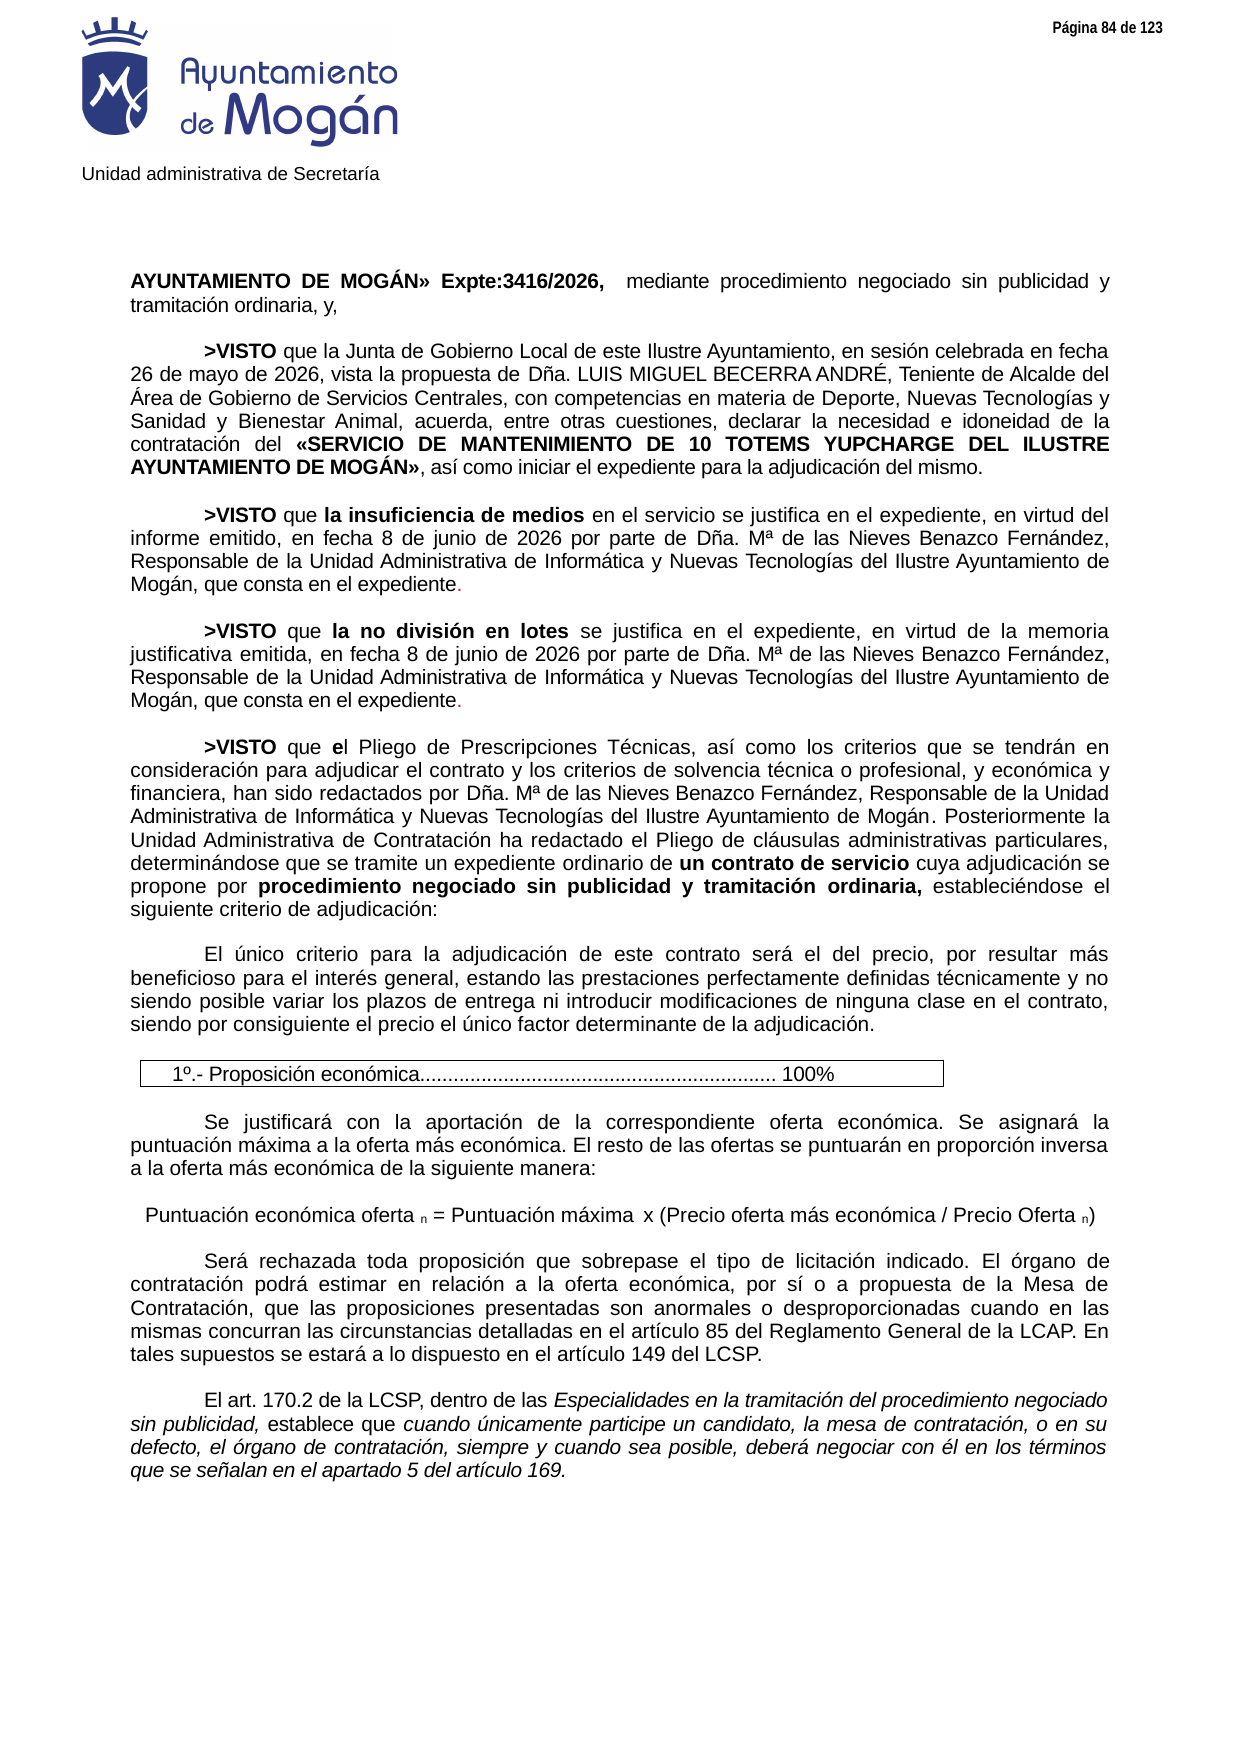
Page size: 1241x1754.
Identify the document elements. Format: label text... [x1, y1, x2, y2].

text AYUNTAMIENTO DE MOGÁN» Expte:3416/2026, mediante procedimiento negociado sin publicidad y tramitación ordinaria, y, [130, 270, 1110, 317]
text Será rechazada toda proposición que sobrepase el tipo de licitación indicado. El órgano de contratación podrá estimar en relación a la oferta económica, por sí o a propuesta de la Mesa de Contratación, que las proposiciones presentadas son anormales o desproporcionadas cuando en las mismas concurran las circunstancias detalladas en el artículo 85 del Reglamento General de la LCAP. En tales supuestos se estará a lo dispuesto en el artículo 149 del LCSP. [130, 1250, 1110, 1366]
text >VISTO que la Junta de Gobierno Local de este Ilustre Ayuntamiento, en sesión celebrada en fecha 26 de mayo de 2026, vista la propuesta de Dña. LUIS MIGUEL BECERRA ANDRÉ, Teniente de Alcalde del Área de Gobierno de Servicios Centrales, con competencias en materia de Deporte, Nuevas Tecnologías y Sanidad y Bienestar Animal, acuerda, entre otras cuestiones, declarar la necesidad e idoneidad de la contratación del «SERVICIO DE MANTENIMIENTO DE 10 TOTEMS YUPCHARGE DEL ILUSTRE AYUNTAMIENTO DE MOGÁN», así como iniciar el expediente para la adjudicación del mismo. [130, 340, 1110, 479]
text >VISTO que el Pliego de Prescripciones Técnicas, así como los criterios que se tendrán en consideración para adjudicar el contrato y los criterios de solvencia técnica o profesional, y económica y financiera, han sido redactados por Dña. Mª de las Nieves Benazco Fernández, Responsable de la Unidad Administrativa de Informática y Nuevas Tecnologías del Ilustre Ayuntamiento de Mogán. Posteriormente la Unidad Administrativa de Contratación ha redactado el Pliego de cláusulas administrativas particulares, determinándose que se tramite un expediente ordinario de un contrato de servicio cuya adjudicación se propone por procedimiento negociado sin publicidad y tramitación ordinaria, estableciéndose el siguiente criterio de adjudicación: [130, 735, 1110, 921]
table_header 1º.- Proposición económica................................................................ 100% [141, 1061, 943, 1086]
text >VISTO que la insuficiencia de medios en el servicio se justifica en el expediente, en virtud del informe emitido, en fecha 8 de junio de 2026 por parte de Dña. Mª de las Nieves Benazco Fernández, Responsable de la Unidad Administrativa de Informática y Nuevas Tecnologías del Ilustre Ayuntamiento de Mogán, que consta en el expediente. [130, 503, 1110, 596]
text Se justificará con la aportación de la correspondiente oferta económica. Se asignará la puntuación máxima a la oferta más económica. El resto de las ofertas se puntuarán en proporción inversa a la oferta más económica de la siguiente manera: [130, 1110, 1110, 1180]
text Puntuación económica oferta n = Puntuación máxima x (Precio oferta más económica / Precio Oferta n) [130, 1203, 1110, 1226]
text El único criterio para la adjudicación de este contrato será el del precio, por resultar más beneficioso para el interés general, estando las prestaciones perfectamente definidas técnicamente y no siendo posible variar los plazos de entrega ni introducir modificaciones de ninguna clase en el contrato, siendo por consiguiente el precio el único factor determinante de la adjudicación. [130, 943, 1110, 1036]
text >VISTO que la no división en lotes se justifica en el expediente, en virtud de la memoria justificativa emitida, en fecha 8 de junio de 2026 por parte de Dña. Mª de las Nieves Benazco Fernández, Responsable de la Unidad Administrativa de Informática y Nuevas Tecnologías del Ilustre Ayuntamiento de Mogán, que consta en el expediente. [130, 619, 1110, 712]
text El art. 170.2 de la LCSP, dentro de las Especialidades en la tramitación del procedimiento negociado sin publicidad, establece que cuando únicamente participe un candidato, la mesa de contratación, o en su defecto, el órgano de contratación, siempre y cuando sea posible, deberá negociar con él en los términos que se señalan en el apartado 5 del artículo 169. [130, 1389, 1110, 1482]
picture [81, 17, 398, 153]
